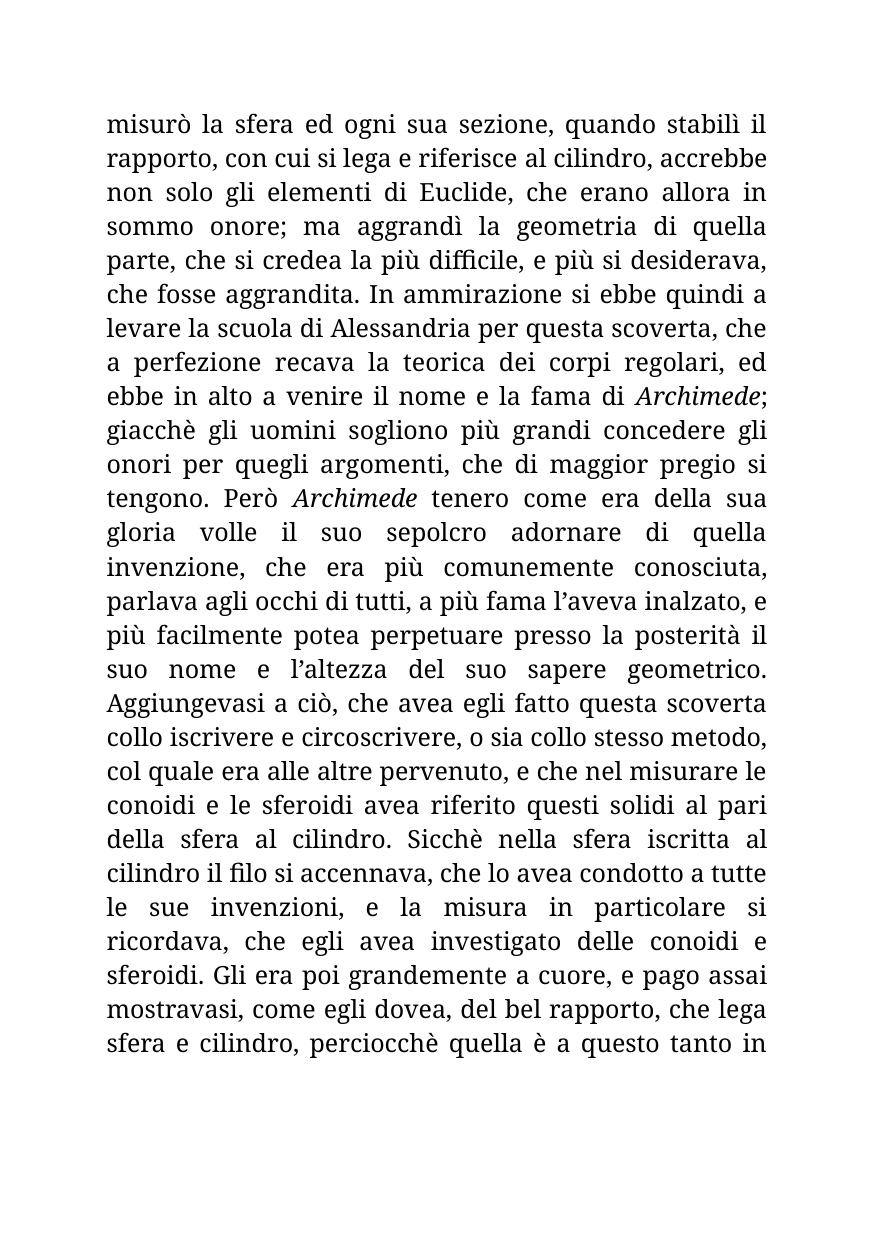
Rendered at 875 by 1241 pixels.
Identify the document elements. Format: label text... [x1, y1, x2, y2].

text misurò la sfera ed ogni sua sezione, quando stabilì il rapporto, con cui si lega e riferisce al cilindro, accrebbe non solo gli elementi di Euclide, che erano allora in sommo onore; ma aggrandì la geometria di quella parte, che si credea la più difficile, e più si desiderava, che fosse aggrandita. In ammirazione si ebbe quindi a levare la scuola di Alessandria per questa scoverta, che a perfezione recava la teorica dei corpi regolari, ed ebbe in alto a venire il nome e la fama di Archimede; giacchè gli uomini sogliono più grandi concedere gli onori per quegli argomenti, che di maggior pregio si tengono. Però Archimede tenero come era della sua gloria volle il suo sepolcro adornare di quella invenzione, che era più comunemente conosciuta, parlava agli occhi di tutti, a più fama l’aveva inalzato, e più facilmente potea perpetuare presso la posterità il suo nome e l’altezza del suo sapere geometrico. Aggiungevasi a ciò, che avea egli fatto questa scoverta collo iscrivere e circoscrivere, o sia collo stesso metodo, col quale era alle altre pervenuto, e che nel misurare le conoidi e le sferoidi avea riferito questi solidi al pari della sfera al cilindro. Sicchè nella sfera iscritta al cilindro il filo si accennava, che lo avea condotto a tutte le sue invenzioni, e la misura in particolare si ricordava, che egli avea investigato delle conoidi e sferoidi. Gli era poi grandemente a cuore, e pago assai mostravasi, come egli dovea, del bel rapporto, che lega sfera e cilindro, perciocchè quella è a questo tanto in [106, 106, 768, 1060]
